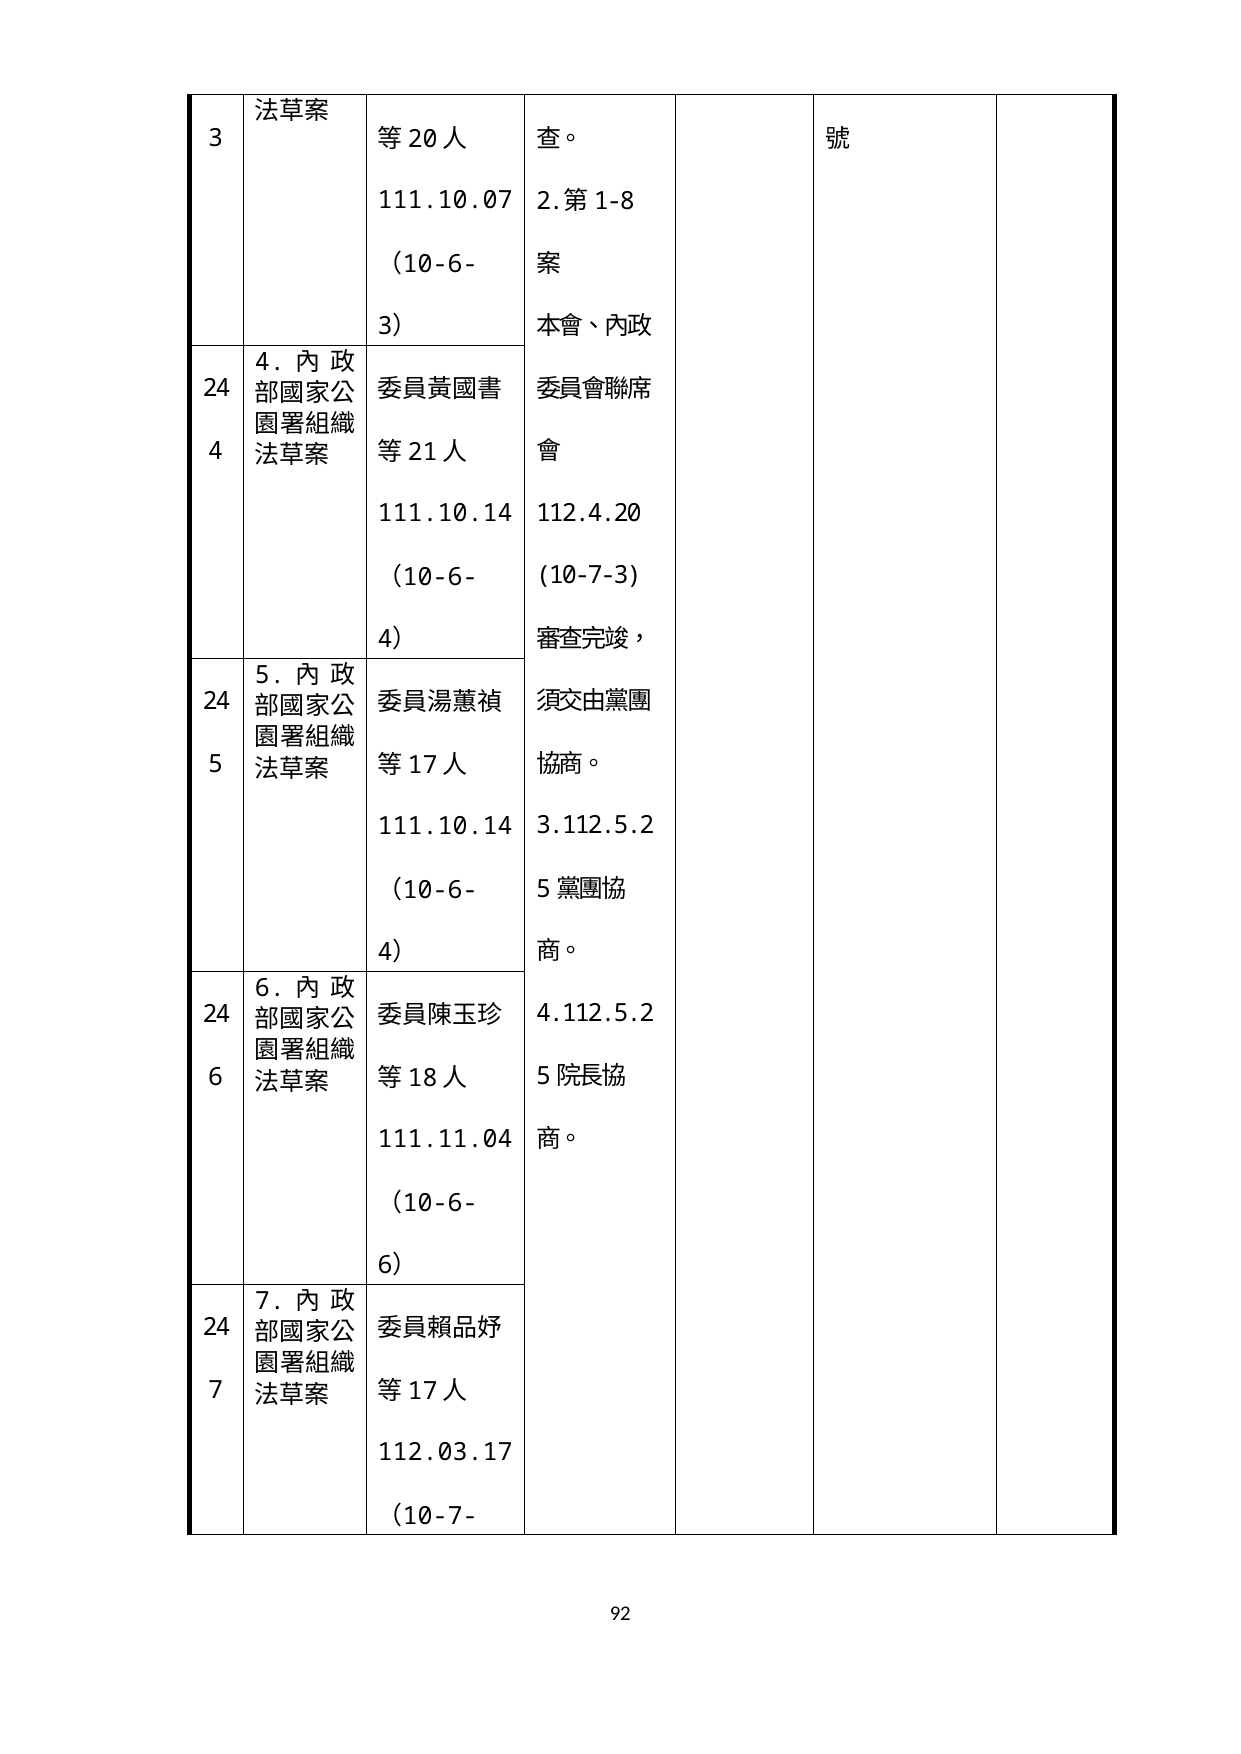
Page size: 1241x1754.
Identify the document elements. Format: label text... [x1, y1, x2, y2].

table_cell 委員黃國書等21人 111.10.14 （10-6-4） [367, 346, 524, 658]
table_cell 等20人 111.10.07 （10-6-3） [367, 95, 524, 345]
table_cell 6.內政部國家公園署組織法草案 [244, 972, 366, 1284]
table_cell 4.內政部國家公園署組織法草案 [244, 346, 366, 658]
table_cell 委員湯蕙禎等17人 111.10.14 （10-6-4） [367, 659, 524, 971]
table_cell 247 [192, 1285, 243, 1534]
table_cell [676, 95, 813, 1534]
table_cell 244 [192, 346, 243, 658]
table_cell 245 [192, 659, 243, 971]
table_cell 委員賴品妤等17人 112.03.17 （10-7- [367, 1285, 524, 1534]
table_cell 法草案 [244, 95, 366, 345]
table_cell 7.內政部國家公園署組織法草案 [244, 1285, 366, 1534]
table_cell 委員陳玉珍等18人 111.11.04 （10-6-6） [367, 972, 524, 1284]
table_cell 3 [192, 95, 243, 345]
table_cell 查。 2.第1-8案 本會、內政委員會聯席會 112.4.20 (10-7-3)審查完竣，須交由黨團協商。 3.112.5.25黨團協商。 4.112.5.25院長協商。 [525, 95, 675, 1534]
table_cell [997, 95, 1112, 1534]
table_cell 號 [814, 95, 996, 1534]
table_cell 5.內政部國家公園署組織法草案 [244, 659, 366, 971]
table_cell 246 [192, 972, 243, 1284]
